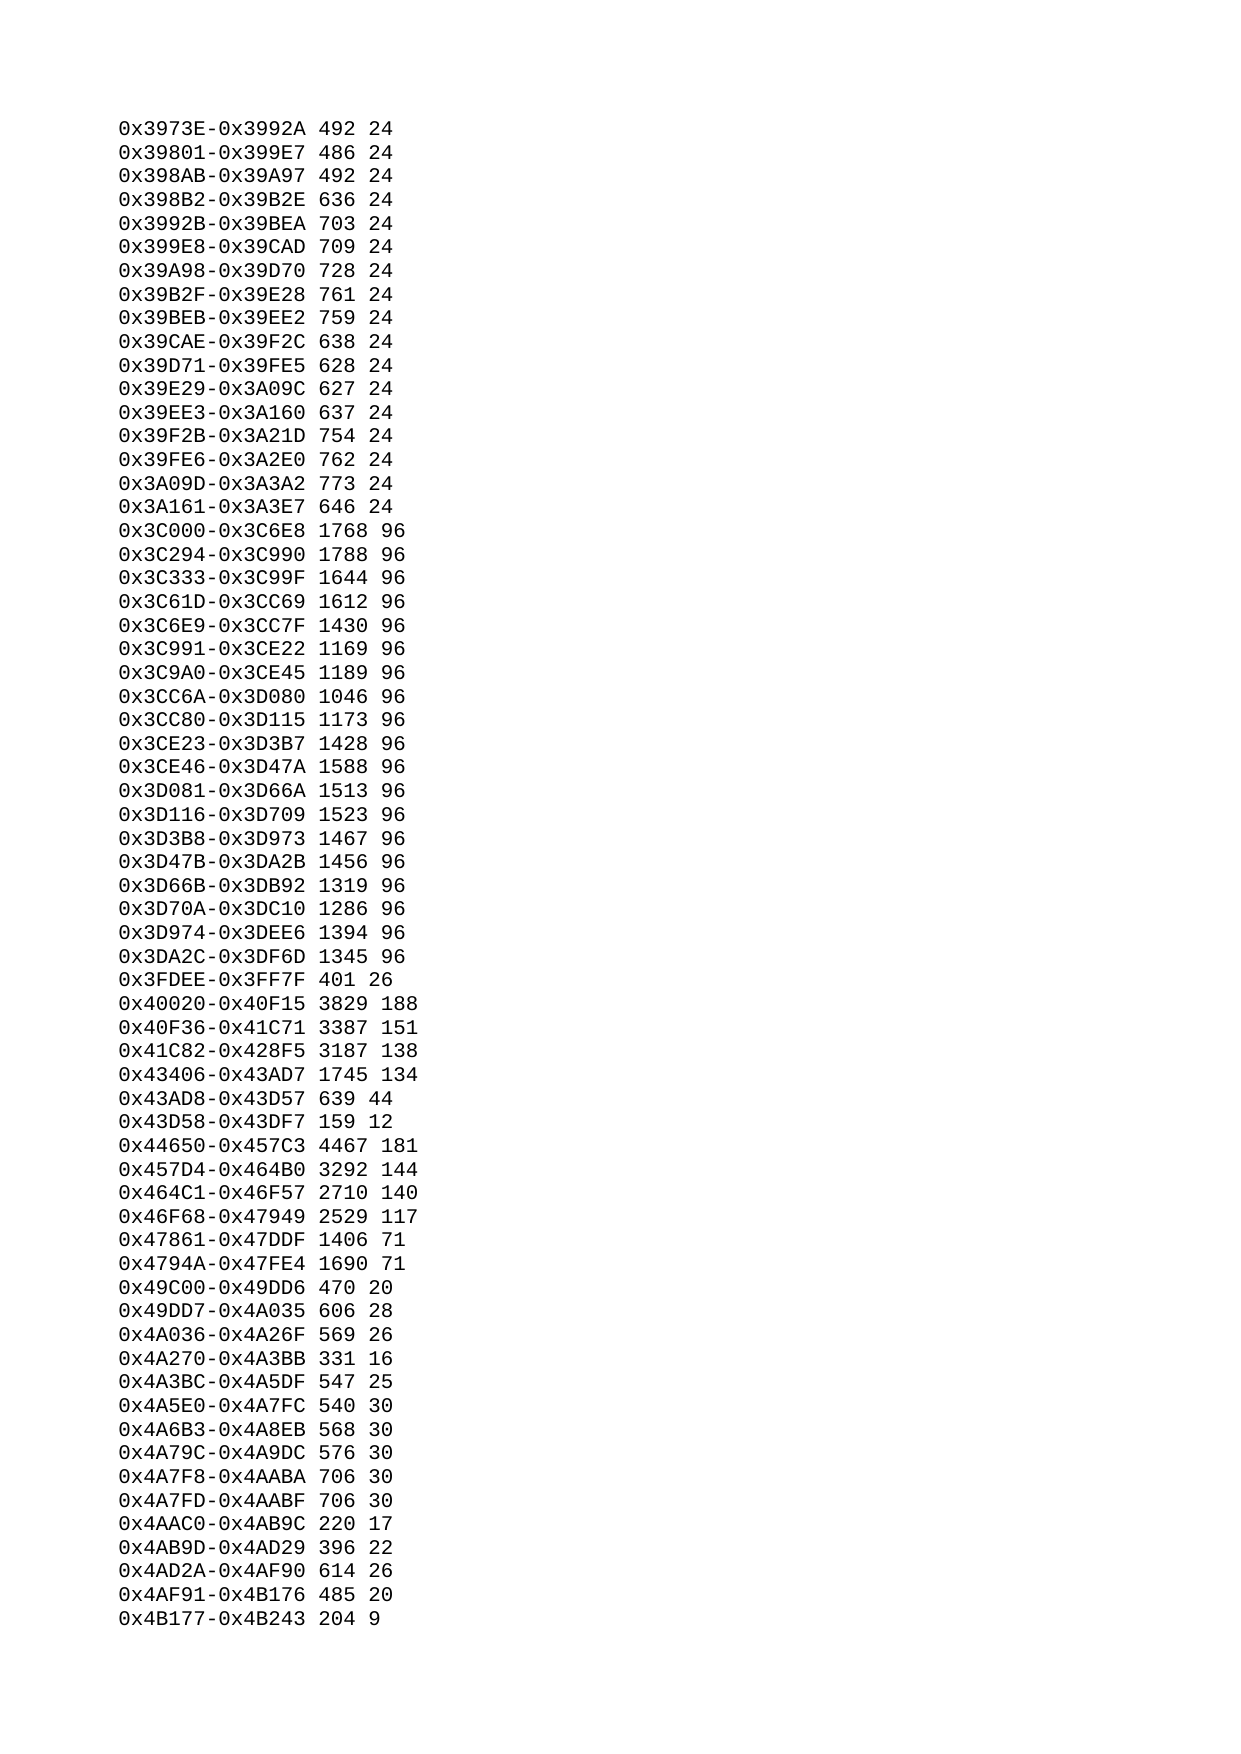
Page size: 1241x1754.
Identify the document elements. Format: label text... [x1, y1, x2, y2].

text 0x46F68-0x47949 2529 117 [118, 1206, 1122, 1229]
text 0x43AD8-0x43D57 639 44 [118, 1088, 1122, 1111]
text 0x3C6E9-0x3CC7F 1430 96 [118, 615, 1122, 638]
text 0x3D70A-0x3DC10 1286 96 [118, 898, 1122, 922]
text 0x3FDEE-0x3FF7F 401 26 [118, 969, 1122, 993]
text 0x4A3BC-0x4A5DF 547 25 [118, 1371, 1122, 1395]
text 0x3CE46-0x3D47A 1588 96 [118, 757, 1122, 780]
text 0x3D081-0x3D66A 1513 96 [118, 780, 1122, 804]
text 0x39BEB-0x39EE2 759 24 [118, 307, 1122, 331]
text 0x3CE23-0x3D3B7 1428 96 [118, 733, 1122, 757]
text 0x3DA2C-0x3DF6D 1345 96 [118, 946, 1122, 969]
text 0x457D4-0x464B0 3292 144 [118, 1158, 1122, 1182]
text 0x40F36-0x41C71 3387 151 [118, 1017, 1122, 1040]
text 0x49C00-0x49DD6 470 20 [118, 1277, 1122, 1300]
text 0x39A98-0x39D70 728 24 [118, 260, 1122, 284]
text 0x43406-0x43AD7 1745 134 [118, 1064, 1122, 1088]
text 0x4A7F8-0x4AABA 706 30 [118, 1466, 1122, 1489]
text 0x4A7FD-0x4AABF 706 30 [118, 1489, 1122, 1513]
text 0x3D116-0x3D709 1523 96 [118, 804, 1122, 827]
text 0x4A036-0x4A26F 569 26 [118, 1324, 1122, 1348]
text 0x3C000-0x3C6E8 1768 96 [118, 520, 1122, 544]
text 0x4AF91-0x4B176 485 20 [118, 1584, 1122, 1608]
text 0x4A6B3-0x4A8EB 568 30 [118, 1419, 1122, 1442]
text 0x3C991-0x3CE22 1169 96 [118, 638, 1122, 662]
text 0x41C82-0x428F5 3187 138 [118, 1040, 1122, 1064]
text 0x3D47B-0x3DA2B 1456 96 [118, 851, 1122, 875]
text 0x39F2B-0x3A21D 754 24 [118, 426, 1122, 449]
text 0x4AB9D-0x4AD29 396 22 [118, 1537, 1122, 1561]
text 0x39FE6-0x3A2E0 762 24 [118, 449, 1122, 473]
text 0x3992B-0x39BEA 703 24 [118, 213, 1122, 236]
text 0x39EE3-0x3A160 637 24 [118, 402, 1122, 426]
text 0x4AD2A-0x4AF90 614 26 [118, 1561, 1122, 1584]
text 0x3C333-0x3C99F 1644 96 [118, 567, 1122, 591]
text 0x4AAC0-0x4AB9C 220 17 [118, 1513, 1122, 1537]
text 0x3A161-0x3A3E7 646 24 [118, 496, 1122, 520]
text 0x39E29-0x3A09C 627 24 [118, 378, 1122, 402]
text 0x40020-0x40F15 3829 188 [118, 993, 1122, 1017]
text 0x39CAE-0x39F2C 638 24 [118, 331, 1122, 354]
text 0x39801-0x399E7 486 24 [118, 142, 1122, 165]
text 0x4A5E0-0x4A7FC 540 30 [118, 1395, 1122, 1419]
text 0x3C9A0-0x3CE45 1189 96 [118, 662, 1122, 686]
text 0x39B2F-0x39E28 761 24 [118, 284, 1122, 307]
text 0x3CC6A-0x3D080 1046 96 [118, 686, 1122, 709]
text 0x398B2-0x39B2E 636 24 [118, 189, 1122, 213]
text 0x399E8-0x39CAD 709 24 [118, 236, 1122, 260]
text 0x44650-0x457C3 4467 181 [118, 1135, 1122, 1158]
text 0x3C61D-0x3CC69 1612 96 [118, 591, 1122, 615]
text 0x49DD7-0x4A035 606 28 [118, 1300, 1122, 1324]
text 0x4A270-0x4A3BB 331 16 [118, 1348, 1122, 1371]
text 0x3D974-0x3DEE6 1394 96 [118, 922, 1122, 946]
text 0x43D58-0x43DF7 159 12 [118, 1111, 1122, 1135]
text 0x4B177-0x4B243 204 9 [118, 1608, 1122, 1631]
text 0x47861-0x47DDF 1406 71 [118, 1229, 1122, 1253]
text 0x3C294-0x3C990 1788 96 [118, 544, 1122, 567]
text 0x4794A-0x47FE4 1690 71 [118, 1253, 1122, 1277]
text 0x3973E-0x3992A 492 24 [118, 118, 1122, 142]
text 0x4A79C-0x4A9DC 576 30 [118, 1442, 1122, 1466]
text 0x3CC80-0x3D115 1173 96 [118, 709, 1122, 733]
text 0x464C1-0x46F57 2710 140 [118, 1182, 1122, 1206]
text 0x3D66B-0x3DB92 1319 96 [118, 875, 1122, 898]
text 0x3D3B8-0x3D973 1467 96 [118, 827, 1122, 851]
text 0x39D71-0x39FE5 628 24 [118, 354, 1122, 378]
text 0x3A09D-0x3A3A2 773 24 [118, 473, 1122, 496]
text 0x398AB-0x39A97 492 24 [118, 165, 1122, 189]
